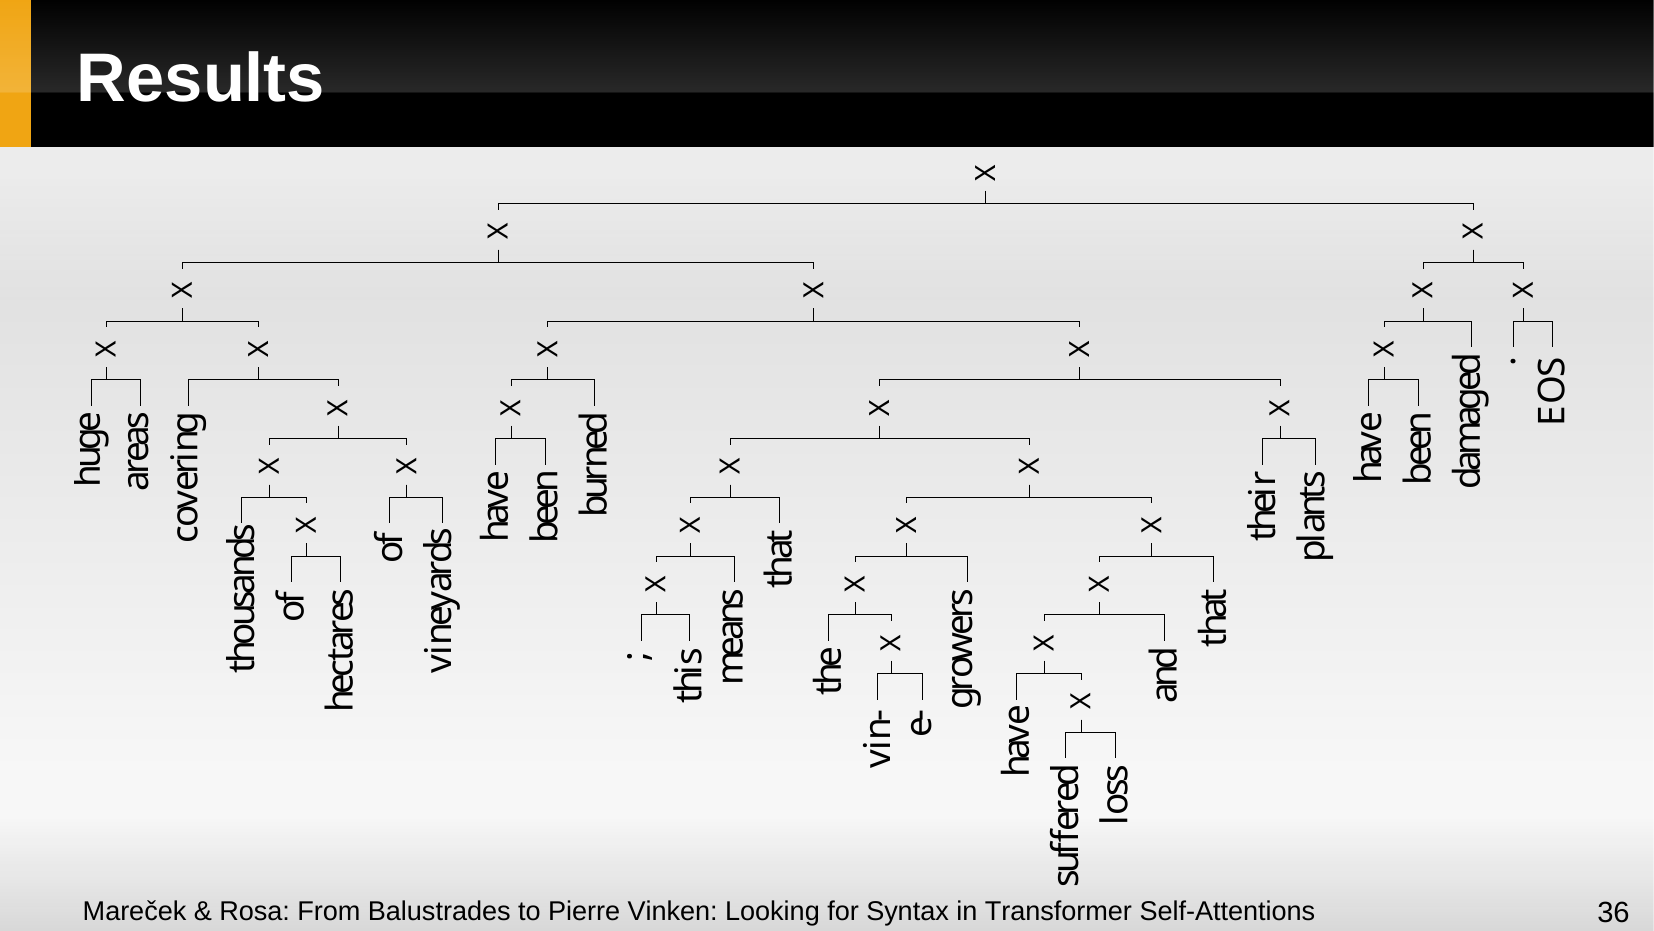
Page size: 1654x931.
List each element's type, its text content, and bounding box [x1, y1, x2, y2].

title Results [76, 0, 1625, 156]
picture [0, 0, 1654, 931]
